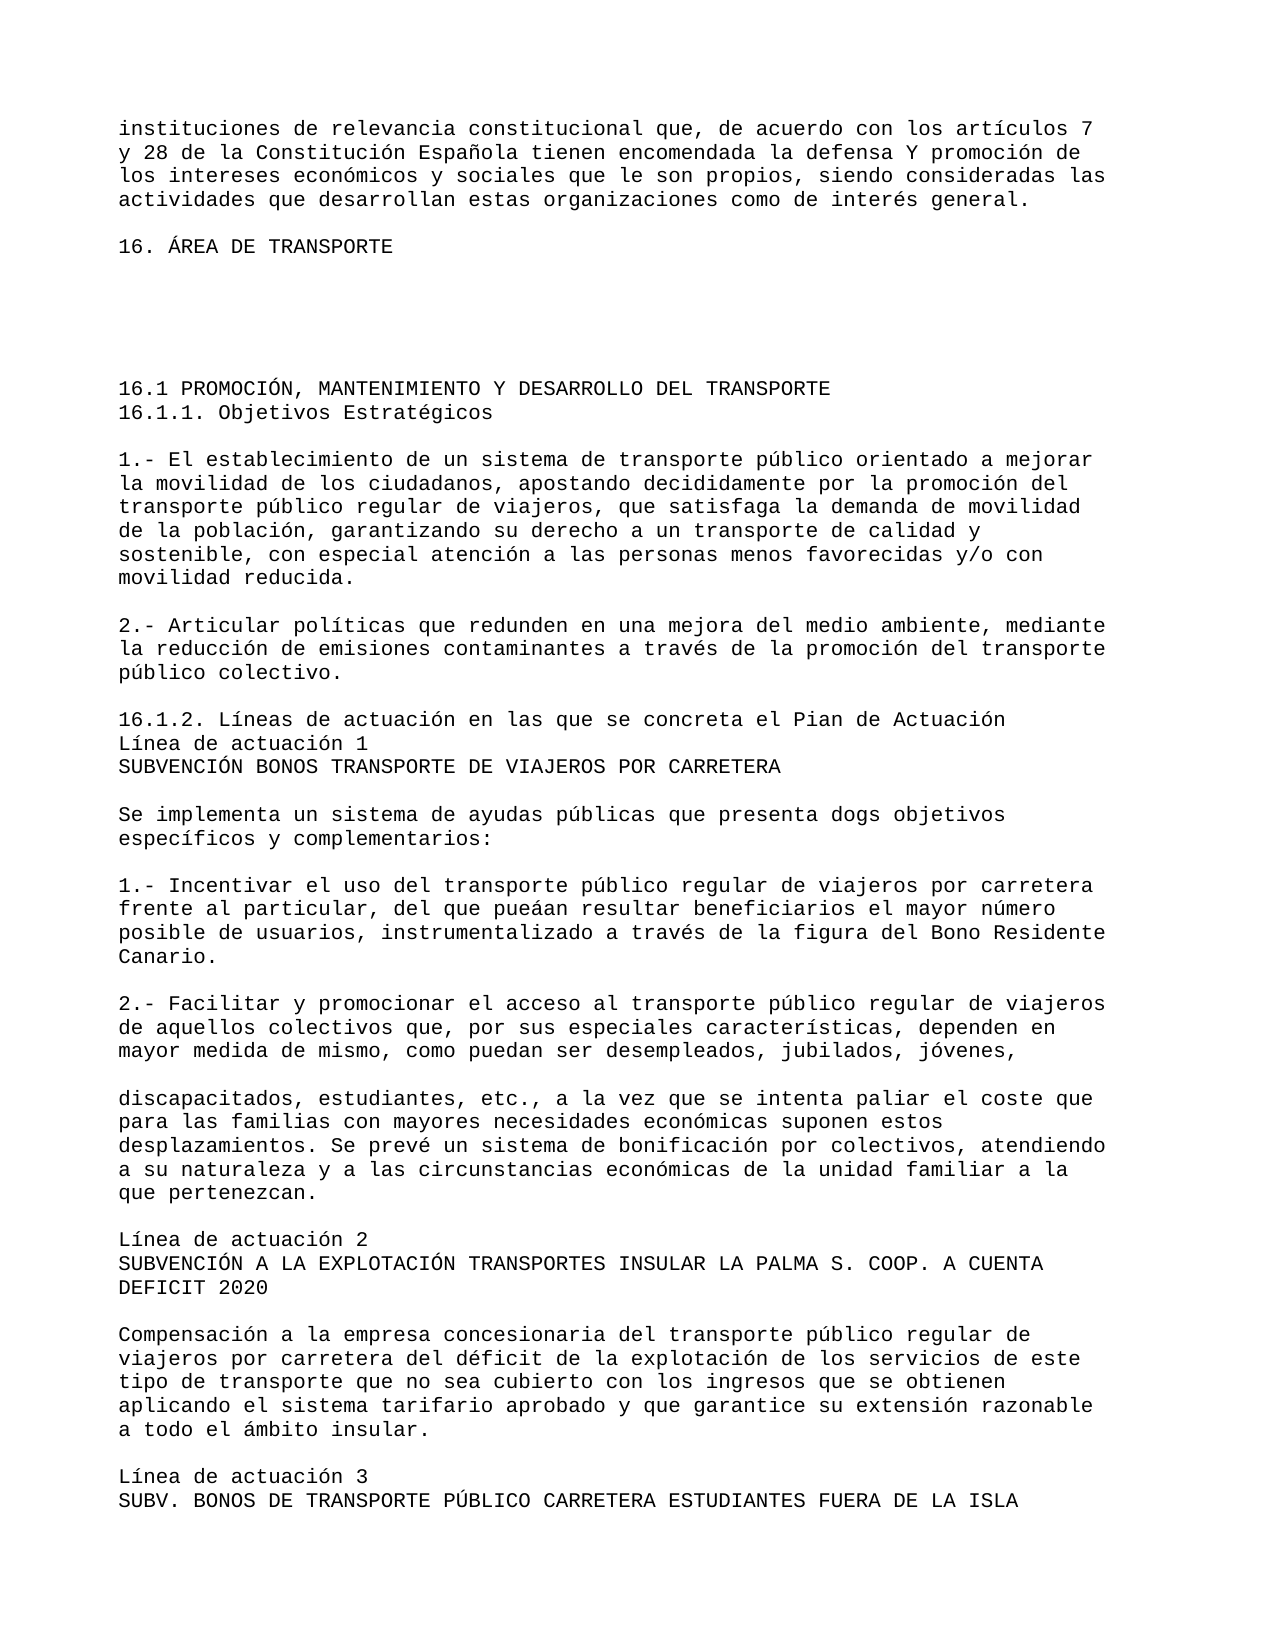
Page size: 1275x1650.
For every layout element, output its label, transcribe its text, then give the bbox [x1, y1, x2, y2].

text movilidad reducida. [118, 567, 1157, 591]
text la movilidad de los ciudadanos, apostando decididamente por la promoción del [118, 473, 1157, 496]
text 16.1.1. Objetivos Estratégicos [118, 402, 1157, 426]
text la reducción de emisiones contaminantes a través de la promoción del transporte [118, 638, 1157, 662]
text DEFICIT 2020 [118, 1277, 1157, 1300]
text actividades que desarrollan estas organizaciones como de interés general. [118, 189, 1157, 213]
text transporte público regular de viajeros, que satisfaga la demanda de movilidad [118, 496, 1157, 520]
text viajeros por carretera del déficit de la explotación de los servicios de este [118, 1348, 1157, 1371]
text 16. ÁREA DE TRANSPORTE [118, 236, 1157, 260]
text tipo de transporte que no sea cubierto con los ingresos que se obtienen [118, 1371, 1157, 1395]
text Compensación a la empresa concesionaria del transporte público regular de [118, 1324, 1157, 1348]
text SUBV. BONOS DE TRANSPORTE PÚBLICO CARRETERA ESTUDIANTES FUERA DE LA ISLA [118, 1489, 1157, 1513]
text Línea de actuación 1 [118, 733, 1157, 757]
text a todo el ámbito insular. [118, 1419, 1157, 1442]
text posible de usuarios, instrumentalizado a través de la figura del Bono Residente [118, 922, 1157, 946]
text para las familias con mayores necesidades económicas suponen estos [118, 1111, 1157, 1135]
text 1.- Incentivar el uso del transporte público regular de viajeros por carretera [118, 875, 1157, 898]
text a su naturaleza y a las circunstancias económicas de la unidad familiar a la [118, 1158, 1157, 1182]
text 2.- Facilitar y promocionar el acceso al transporte público regular de viajeros [118, 993, 1157, 1017]
text específicos y complementarios: [118, 827, 1157, 851]
text SUBVENCIÓN A LA EXPLOTACIÓN TRANSPORTES INSULAR LA PALMA S. COOP. A CUENTA [118, 1253, 1157, 1277]
text los intereses económicos y sociales que le son propios, siendo consideradas las [118, 165, 1157, 189]
text aplicando el sistema tarifario aprobado y que garantice su extensión razonable [118, 1395, 1157, 1419]
text SUBVENCIÓN BONOS TRANSPORTE DE VIAJEROS POR CARRETERA [118, 757, 1157, 780]
text Canario. [118, 946, 1157, 969]
text sostenible, con especial atención a las personas menos favorecidas y/o con [118, 544, 1157, 567]
text 16.1.2. Líneas de actuación en las que se concreta el Pian de Actuación [118, 709, 1157, 733]
text 16.1 PROMOCIÓN, MANTENIMIENTO Y DESARROLLO DEL TRANSPORTE [118, 378, 1157, 402]
text mayor medida de mismo, como puedan ser desempleados, jubilados, jóvenes, [118, 1040, 1157, 1064]
text discapacitados, estudiantes, etc., a la vez que se intenta paliar el coste que [118, 1088, 1157, 1111]
text frente al particular, del que pueáan resultar beneficiarios el mayor número [118, 898, 1157, 922]
text Línea de actuación 2 [118, 1229, 1157, 1253]
text Línea de actuación 3 [118, 1466, 1157, 1489]
text 1.- El establecimiento de un sistema de transporte público orientado a mejorar [118, 449, 1157, 473]
text público colectivo. [118, 662, 1157, 686]
text de aquellos colectivos que, por sus especiales características, dependen en [118, 1017, 1157, 1040]
text desplazamientos. Se prevé un sistema de bonificación por colectivos, atendiendo [118, 1135, 1157, 1158]
text y 28 de la Constitución Española tienen encomendada la defensa Y promoción de [118, 142, 1157, 165]
text 2.- Articular políticas que redunden en una mejora del medio ambiente, mediante [118, 615, 1157, 638]
text que pertenezcan. [118, 1182, 1157, 1206]
text de la población, garantizando su derecho a un transporte de calidad y [118, 520, 1157, 544]
text Se implementa un sistema de ayudas públicas que presenta dogs objetivos [118, 804, 1157, 827]
text instituciones de relevancia constitucional que, de acuerdo con los artículos 7 [118, 118, 1157, 142]
